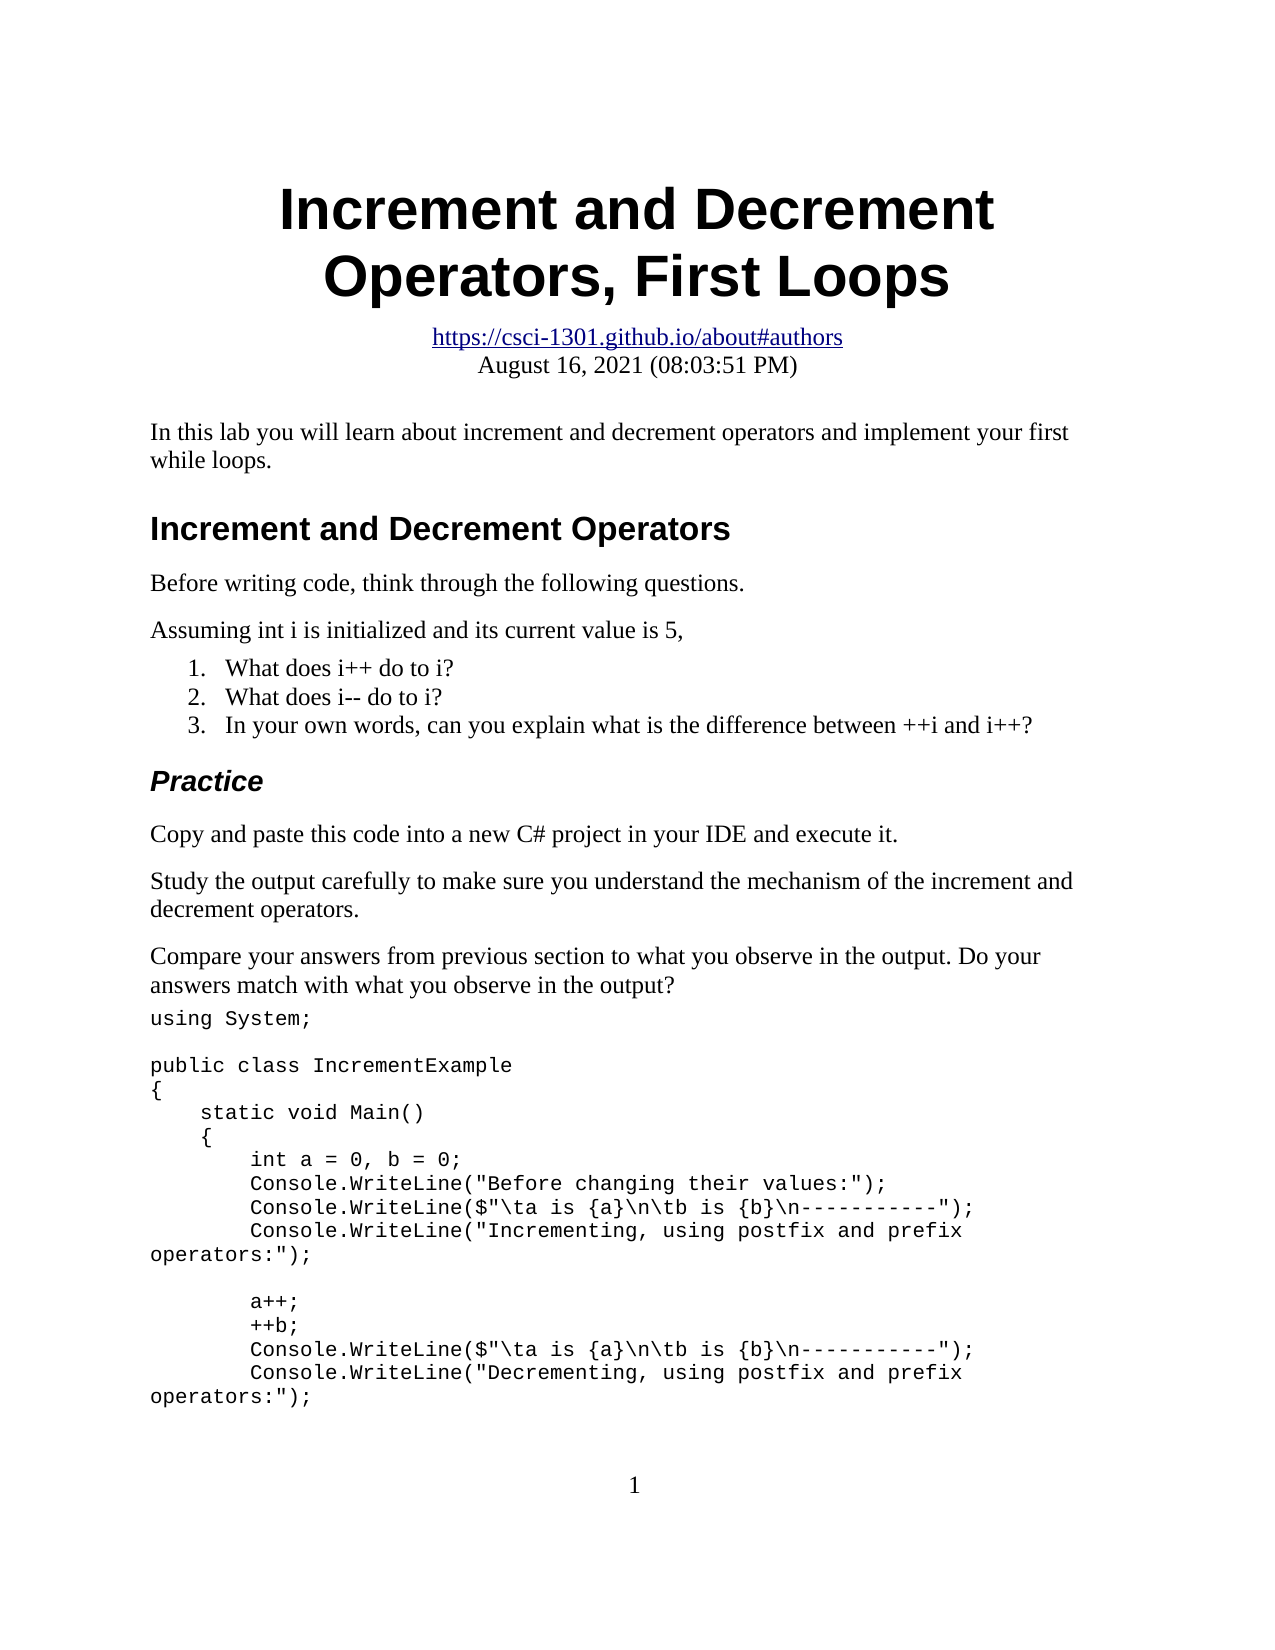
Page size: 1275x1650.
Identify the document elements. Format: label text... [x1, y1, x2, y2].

text static void Main() [150, 1102, 1125, 1126]
text https://csci-1301.github.io/about#authors [150, 322, 1125, 350]
text Assuming int i is initialized and its current value is 5, [150, 615, 1125, 644]
list In your own words, can you explain what is the difference between ++i and i++? [187, 710, 1125, 739]
list What does i++ do to i? [187, 653, 1125, 682]
text a++; [150, 1291, 1125, 1315]
text Console.WriteLine($"\ta is {a}\n\tb is {b}\n-----------"); [150, 1339, 1125, 1362]
text Study the output carefully to make sure you understand the mechanism of the increment and decrement operators. [150, 866, 1125, 923]
text In this lab you will learn about increment and decrement operators and implement your first while loops. [150, 417, 1125, 474]
text Before writing code, think through the following questions. [150, 568, 1125, 597]
text Compare your answers from previous section to what you observe in the output. Do your answers match with what you observe in the output? [150, 941, 1125, 999]
text public class IncrementExample [150, 1055, 1125, 1078]
text Console.WriteLine("Decrementing, using postfix and prefix operators:"); [150, 1362, 1125, 1409]
subtitle Practice [150, 764, 1125, 798]
text Console.WriteLine($"\ta is {a}\n\tb is {b}\n-----------"); [150, 1197, 1125, 1220]
text int a = 0, b = 0; [150, 1149, 1125, 1173]
subtitle Increment and Decrement Operators [150, 508, 1125, 547]
text Console.WriteLine("Before changing their values:"); [150, 1173, 1125, 1197]
text { [150, 1126, 1125, 1149]
list What does i-- do to i? [187, 682, 1125, 710]
text Console.WriteLine("Incrementing, using postfix and prefix operators:"); [150, 1220, 1125, 1268]
title Increment and Decrement Operators, First Loops [150, 175, 1125, 309]
text using System; [150, 1008, 1125, 1031]
text Copy and paste this code into a new C# project in your IDE and execute it. [150, 819, 1125, 848]
text ++b; [150, 1315, 1125, 1339]
text { [150, 1078, 1125, 1102]
text August 16, 2021 (08:03:51 PM) [150, 350, 1125, 379]
